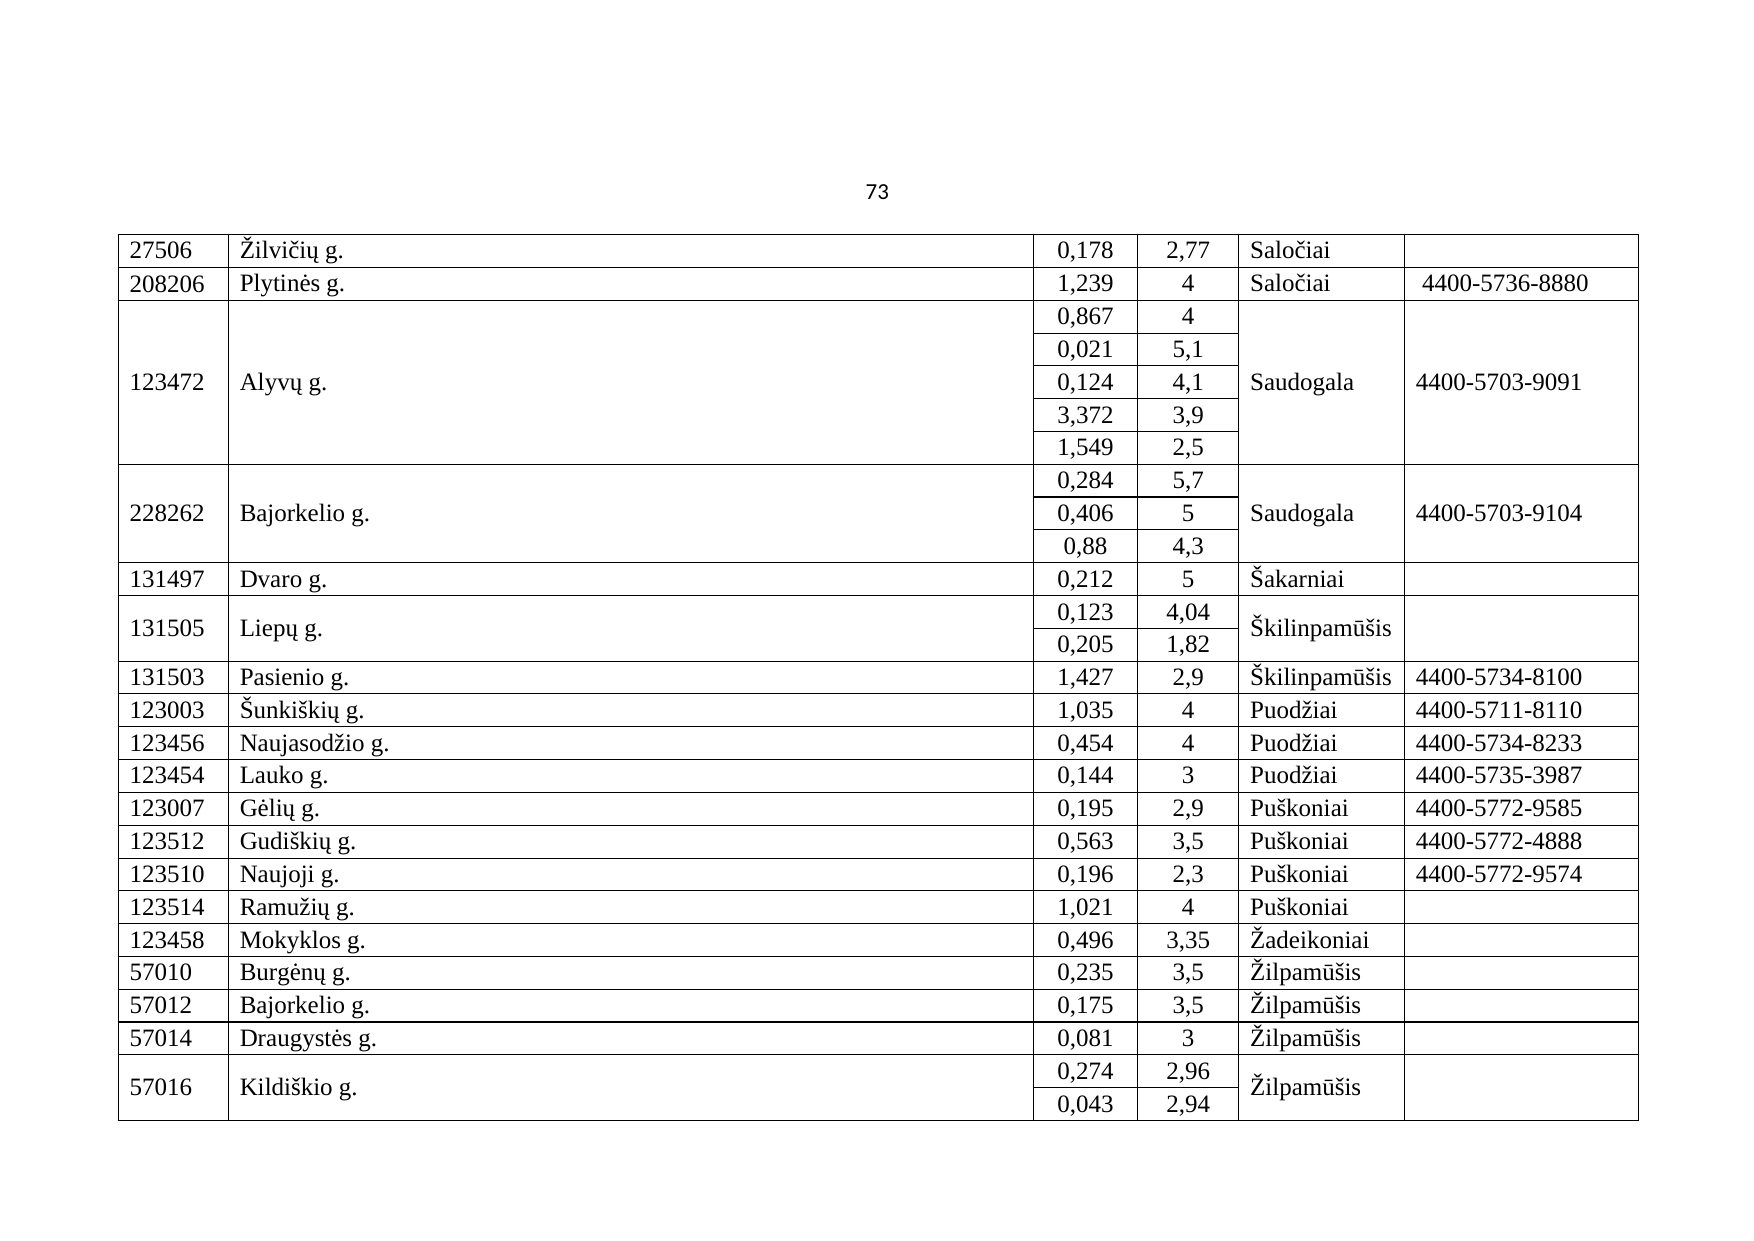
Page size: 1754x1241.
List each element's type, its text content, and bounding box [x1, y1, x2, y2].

table_cell 3,5 [1138, 990, 1238, 1021]
table_cell 123510 [119, 859, 228, 890]
table_cell Saudogala [1239, 465, 1404, 562]
table_cell Žilpamūšis [1239, 990, 1404, 1021]
table_cell 4400-5734-8100 [1405, 662, 1638, 693]
table_cell 4400-5735-3987 [1405, 760, 1638, 792]
table_cell 1,82 [1138, 629, 1238, 661]
table_cell Škilinpamūšis [1239, 662, 1404, 693]
table_cell Naujoji g. [229, 859, 1033, 890]
table_cell Žadeikoniai [1239, 924, 1404, 956]
table_cell 3,35 [1138, 924, 1238, 956]
table_cell 3 [1138, 760, 1238, 792]
table_cell 4400-5736-8880 [1405, 268, 1638, 299]
table_cell 228262 [119, 465, 228, 562]
table_cell 4400-5711-8110 [1405, 694, 1638, 726]
table_cell 4400-5772-4888 [1405, 826, 1638, 857]
table_cell 4,04 [1138, 596, 1238, 628]
table_cell 4,3 [1138, 530, 1238, 562]
table_cell Gudiškių g. [229, 826, 1033, 857]
table_cell 0,178 [1034, 235, 1137, 267]
table_cell Burgėnų g. [229, 957, 1033, 989]
table_cell [1405, 1023, 1638, 1054]
table_cell 27506 [119, 235, 228, 267]
table_cell 1,239 [1034, 268, 1137, 299]
table_cell 131505 [119, 596, 228, 661]
table_cell 4400-5703-9091 [1405, 301, 1638, 464]
table_cell 1,549 [1034, 432, 1137, 464]
table_cell 0,496 [1034, 924, 1137, 956]
table_cell [1405, 596, 1638, 661]
table_cell [1405, 563, 1638, 595]
table_cell 0,205 [1034, 629, 1137, 661]
table_cell 5 [1138, 498, 1238, 529]
table_cell 57014 [119, 1023, 228, 1054]
table_cell Puškoniai [1239, 859, 1404, 890]
table_cell 123472 [119, 301, 228, 464]
table_cell 123514 [119, 891, 228, 923]
table_cell [1405, 990, 1638, 1021]
table_cell 4400-5772-9585 [1405, 793, 1638, 824]
table_cell Puškoniai [1239, 891, 1404, 923]
table_cell Saločiai [1239, 235, 1404, 267]
table_cell 4,1 [1138, 366, 1238, 398]
table_cell 0,021 [1034, 334, 1137, 365]
table_cell 3 [1138, 1023, 1238, 1054]
table_cell Puškoniai [1239, 793, 1404, 824]
table_cell Bajorkelio g. [229, 990, 1033, 1021]
table_cell 0,124 [1034, 366, 1137, 398]
table_cell Šunkiškių g. [229, 694, 1033, 726]
table_cell 0,406 [1034, 498, 1137, 529]
table_cell 0,454 [1034, 727, 1137, 759]
table_cell 123458 [119, 924, 228, 956]
table_cell 4 [1138, 301, 1238, 332]
table_cell Gėlių g. [229, 793, 1033, 824]
table_cell 2,9 [1138, 662, 1238, 693]
table_cell 1,021 [1034, 891, 1137, 923]
table_cell 123454 [119, 760, 228, 792]
table_cell [1405, 235, 1638, 267]
table_cell Žilpamūšis [1239, 1023, 1404, 1054]
table_cell Draugystės g. [229, 1023, 1033, 1054]
table_cell Puodžiai [1239, 694, 1404, 726]
table_cell Škilinpamūšis [1239, 596, 1404, 661]
table_cell 123512 [119, 826, 228, 857]
table_cell Žilpamūšis [1239, 1055, 1404, 1120]
table_cell 0,081 [1034, 1023, 1137, 1054]
table_cell 0,196 [1034, 859, 1137, 890]
table_cell 0,274 [1034, 1055, 1137, 1087]
table_cell 57010 [119, 957, 228, 989]
table_cell 123456 [119, 727, 228, 759]
table_cell 0,195 [1034, 793, 1137, 824]
table_cell 57016 [119, 1055, 228, 1120]
table_cell 0,284 [1034, 465, 1137, 496]
table_cell Liepų g. [229, 596, 1033, 661]
table_cell Lauko g. [229, 760, 1033, 792]
table_cell Mokyklos g. [229, 924, 1033, 956]
table_cell 57012 [119, 990, 228, 1021]
table_cell 4 [1138, 891, 1238, 923]
table_cell 5,1 [1138, 334, 1238, 365]
table_cell [1405, 1055, 1638, 1120]
table_cell 2,9 [1138, 793, 1238, 824]
table_cell 1,427 [1034, 662, 1137, 693]
table_cell 0,563 [1034, 826, 1137, 857]
table_cell 208206 [119, 268, 228, 299]
table_cell 2,5 [1138, 432, 1238, 464]
table_cell 4400-5734-8233 [1405, 727, 1638, 759]
table_cell Puodžiai [1239, 727, 1404, 759]
table_cell 0,88 [1034, 530, 1137, 562]
table_cell 2,3 [1138, 859, 1238, 890]
table_cell 3,5 [1138, 957, 1238, 989]
table_cell 0,175 [1034, 990, 1137, 1021]
table_cell Dvaro g. [229, 563, 1033, 595]
table_cell 3,372 [1034, 399, 1137, 431]
table_cell [1405, 891, 1638, 923]
table_cell [1405, 924, 1638, 956]
table_cell Saločiai [1239, 268, 1404, 299]
table_cell Ramužių g. [229, 891, 1033, 923]
table_cell Žilpamūšis [1239, 957, 1404, 989]
table_cell Žilvičių g. [229, 235, 1033, 267]
table_cell 3,9 [1138, 399, 1238, 431]
table_cell 123007 [119, 793, 228, 824]
table_cell 0,144 [1034, 760, 1137, 792]
table_cell 4 [1138, 727, 1238, 759]
table_cell 131503 [119, 662, 228, 693]
table_cell Pasienio g. [229, 662, 1033, 693]
table_cell 5 [1138, 563, 1238, 595]
table_cell 5,7 [1138, 465, 1238, 496]
table_cell 123003 [119, 694, 228, 726]
table_cell Bajorkelio g. [229, 465, 1033, 562]
table_cell 0,123 [1034, 596, 1137, 628]
table_cell [1405, 957, 1638, 989]
table_cell Kildiškio g. [229, 1055, 1033, 1120]
table_cell 1,035 [1034, 694, 1137, 726]
table_cell 4 [1138, 268, 1238, 299]
table_cell 2,94 [1138, 1088, 1238, 1120]
table_cell Puodžiai [1239, 760, 1404, 792]
table_cell 0,212 [1034, 563, 1137, 595]
table_cell 0,235 [1034, 957, 1137, 989]
table_cell 4400-5703-9104 [1405, 465, 1638, 562]
table_cell Plytinės g. [229, 268, 1033, 299]
table_cell Saudogala [1239, 301, 1404, 464]
table_cell Puškoniai [1239, 826, 1404, 857]
table_cell 0,867 [1034, 301, 1137, 332]
table_cell 131497 [119, 563, 228, 595]
table_cell 3,5 [1138, 826, 1238, 857]
table_cell 4400-5772-9574 [1405, 859, 1638, 890]
table_cell Alyvų g. [229, 301, 1033, 464]
table_cell 0,043 [1034, 1088, 1137, 1120]
table_cell 2,77 [1138, 235, 1238, 267]
table_cell 2,96 [1138, 1055, 1238, 1087]
table_cell Šakarniai [1239, 563, 1404, 595]
table_cell Naujasodžio g. [229, 727, 1033, 759]
table_cell 4 [1138, 694, 1238, 726]
